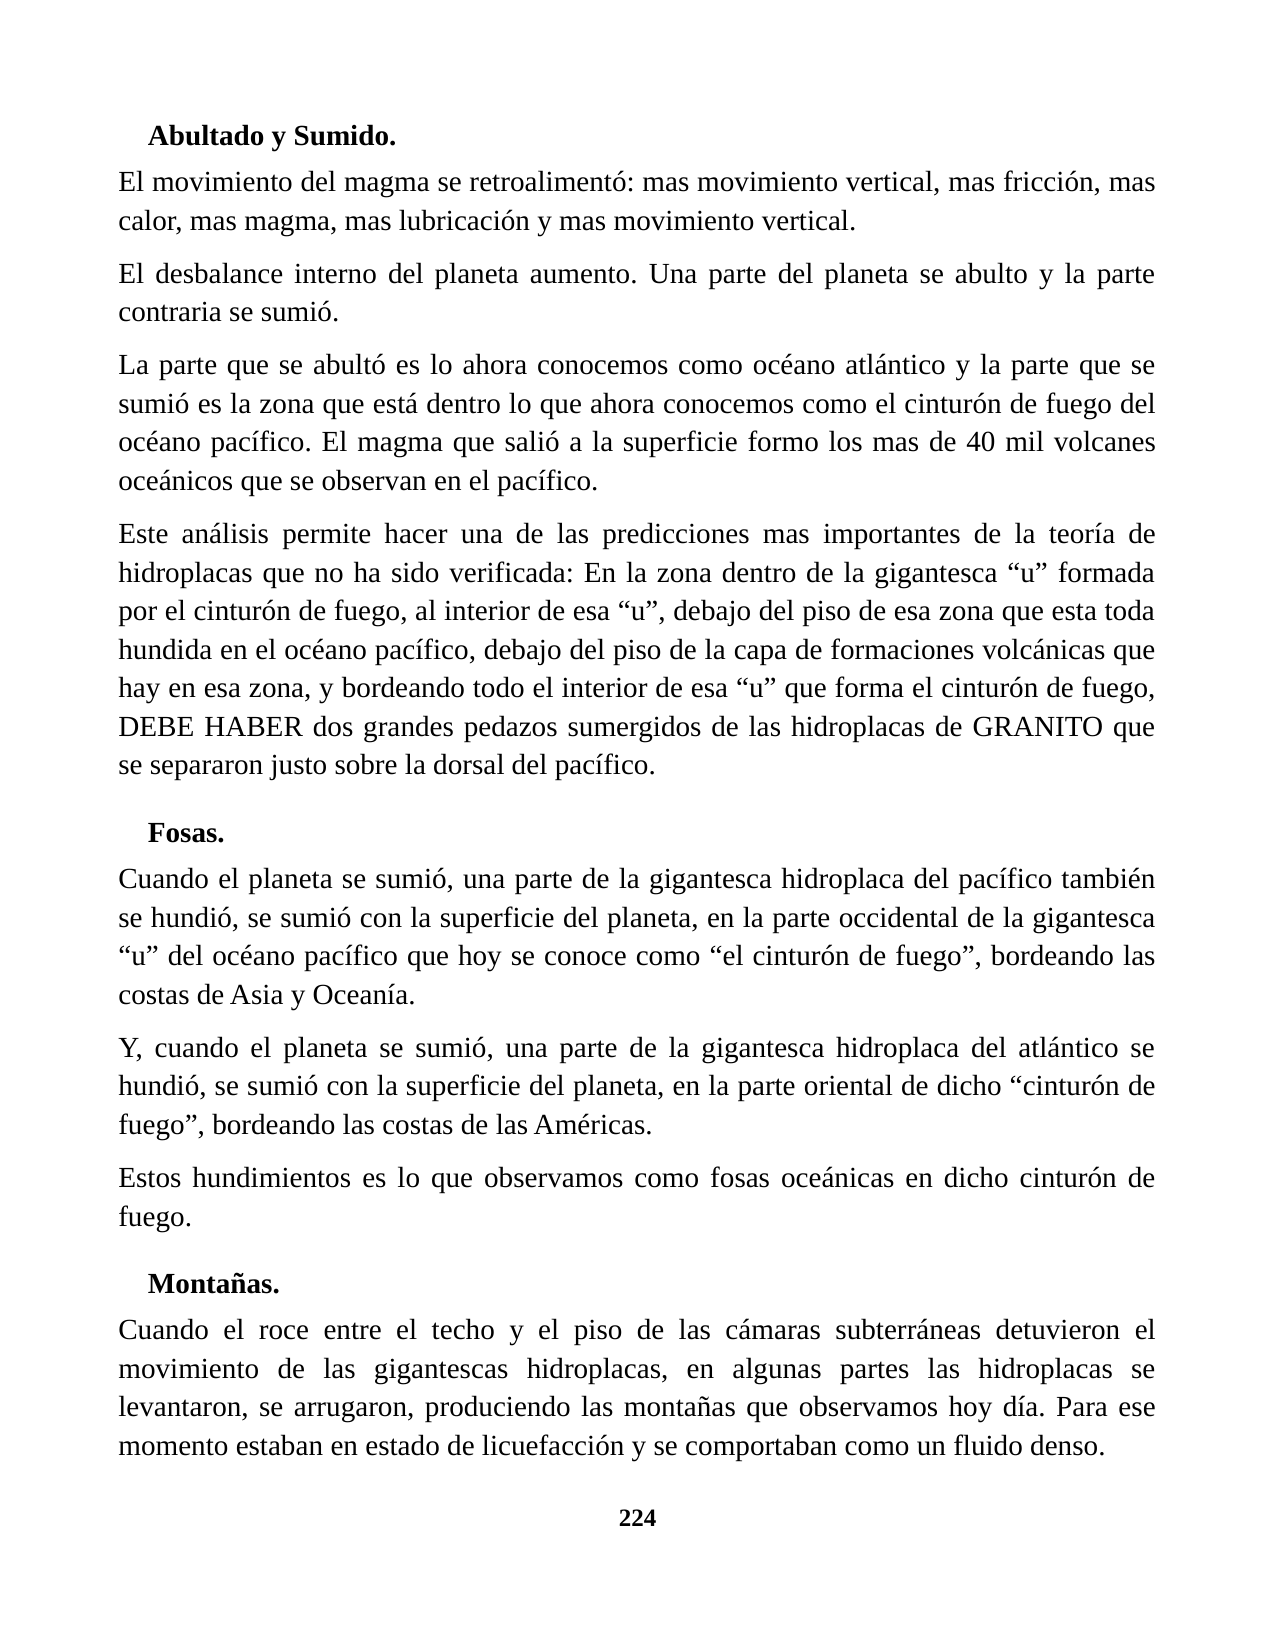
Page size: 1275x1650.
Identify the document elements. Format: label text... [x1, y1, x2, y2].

text Cuando el roce entre el techo y el piso de las cámaras subterráneas detuvieron el movimiento de las gigantescas hidroplacas, en algunas partes las hidroplacas se levantaron, se arrugaron, produciendo las montañas que observamos hoy día. Para ese momento estaban en estado de licuefacción y se comportaban como un fluido denso. [118, 1312, 1157, 1462]
text Este análisis permite hacer una de las predicciones mas importantes de la teoría de hidroplacas que no ha sido verificada: En la zona dentro de la gigantesca “u” formada por el cinturón de fuego, al interior de esa “u”, debajo del piso de esa zona que esta toda hundida en el océano pacífico, debajo del piso de la capa de formaciones volcánicas que hay en esa zona, y bordeando todo el interior de esa “u” que forma el cinturón de fuego, DEBE HABER dos grandes pedazos sumergidos de las hidroplacas de GRANITO que se separaron justo sobre la dorsal del pacífico. [118, 516, 1157, 781]
text Estos hundimientos es lo que observamos como fosas oceánicas en dicho cinturón de fuego. [118, 1160, 1157, 1232]
text La parte que se abultó es lo ahora conocemos como océano atlántico y la parte que se sumió es la zona que está dentro lo que ahora conocemos como el cinturón de fuego del océano pacífico. El magma que salió a la superficie formo los mas de 40 mil volcanes oceánicos que se observan en el pacífico. [118, 347, 1157, 497]
text Cuando el planeta se sumió, una parte de la gigantesca hidroplaca del pacífico también se hundió, se sumió con la superficie del planeta, en la parte occidental de la gigantesca “u” del océano pacífico que hoy se conoce como “el cinturón de fuego”, bordeando las costas de Asia y Oceanía. [118, 861, 1157, 1010]
subtitle Fosas. [148, 815, 1157, 849]
text El movimiento del magma se retroalimentó: mas movimiento vertical, mas fricción, mas calor, mas magma, mas lubricación y mas movimiento vertical. [118, 164, 1157, 236]
text El desbalance interno del planeta aumento. Una parte del planeta se abulto y la parte contraria se sumió. [118, 256, 1157, 328]
text Y, cuando el planeta se sumió, una parte de la gigantesca hidroplaca del atlántico se hundió, se sumió con la superficie del planeta, en la parte oriental de dicho “cinturón de fuego”, bordeando las costas de las Américas. [118, 1030, 1157, 1141]
subtitle Abultado y Sumido. [148, 118, 1157, 152]
subtitle Montañas. [148, 1266, 1157, 1300]
